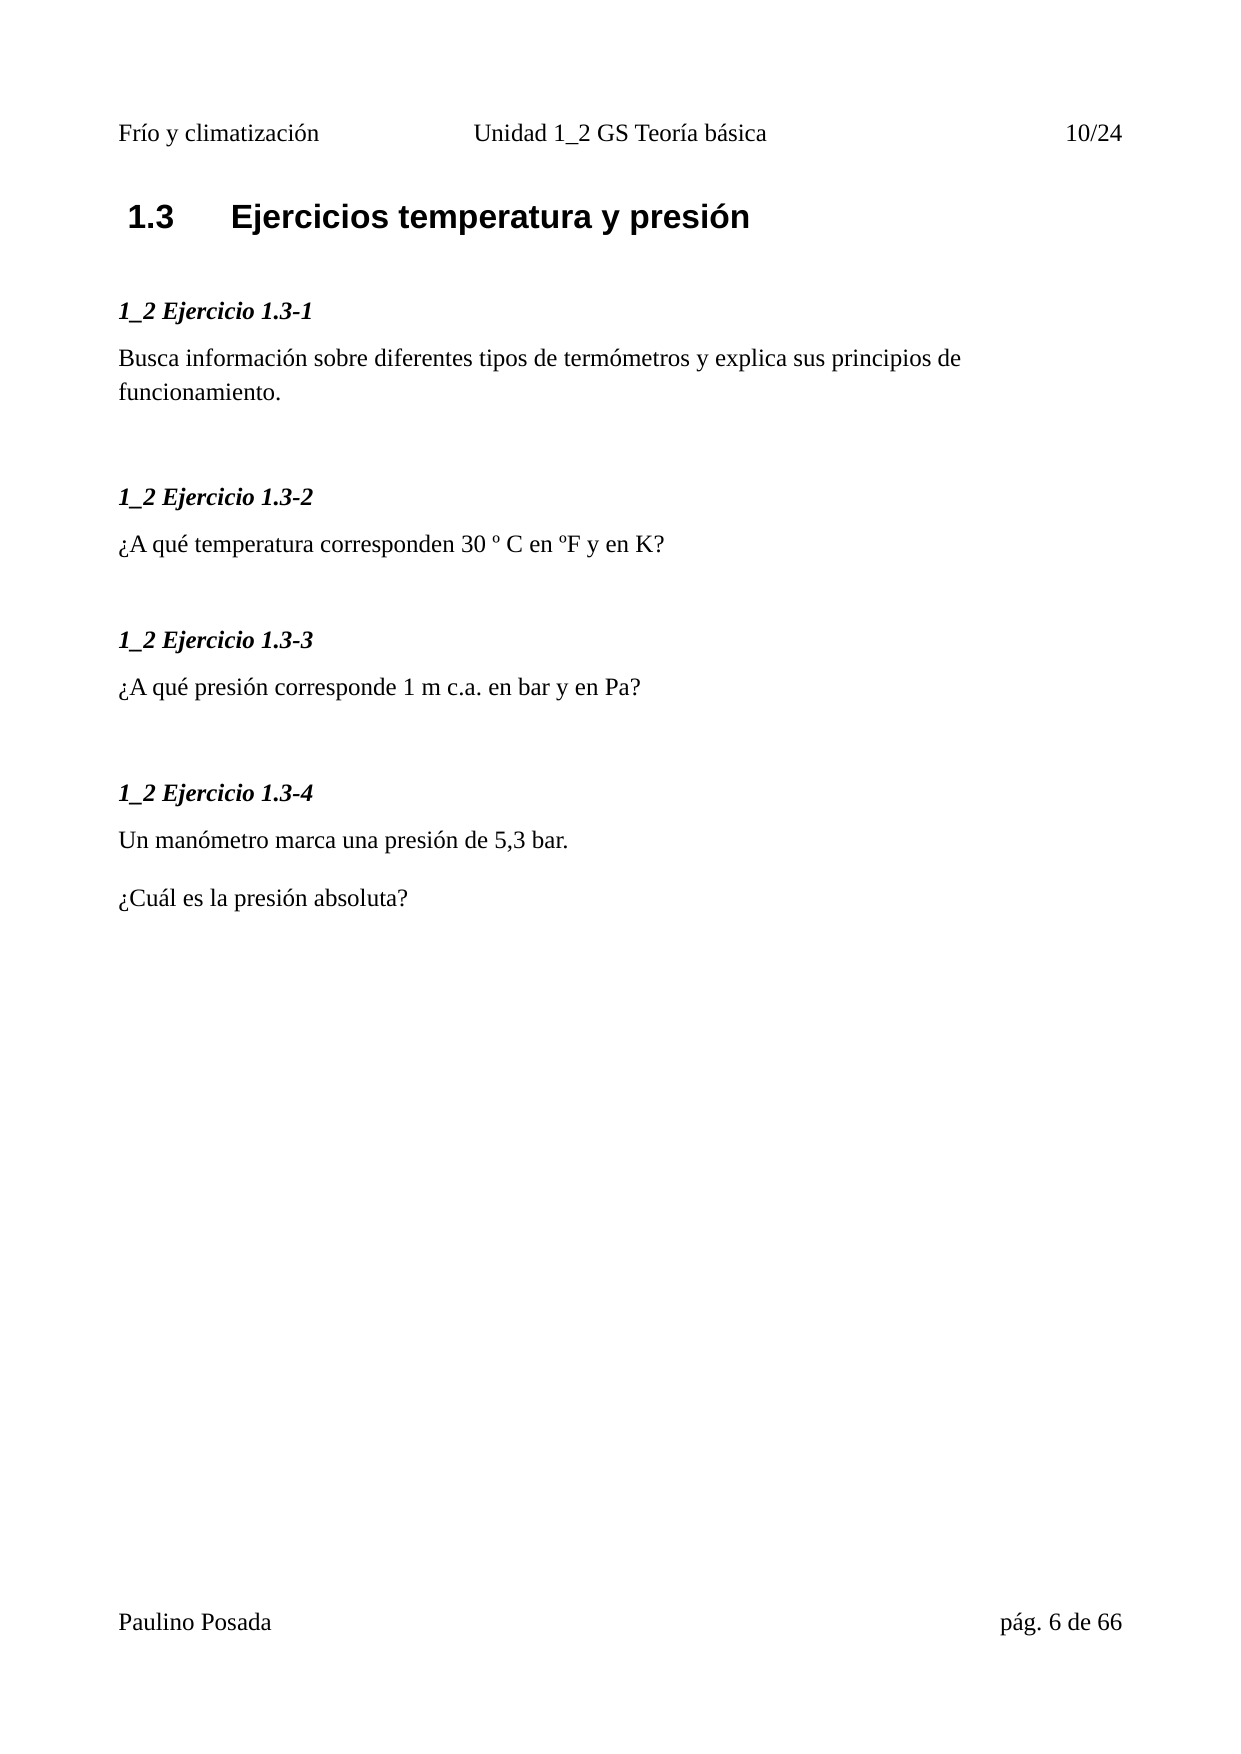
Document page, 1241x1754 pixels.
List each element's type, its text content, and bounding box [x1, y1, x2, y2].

text Un manómetro marca una presión de 5,3 bar. [118, 825, 1122, 854]
subtitle Ejercicios temperatura y presión [118, 197, 1122, 236]
text 1_2 Ejercicio 1.3-3 [118, 625, 1122, 653]
text Busca información sobre diferentes tipos de termómetros y explica sus principios de funcionamiento. [118, 343, 1122, 405]
text 1_2 Ejercicio 1.3-4 [118, 778, 1122, 806]
text 1_2 Ejercicio 1.3-1 [118, 296, 1122, 325]
text ¿A qué temperatura corresponden 30 º C en ºF y en K? [118, 529, 1122, 558]
text ¿A qué presión corresponde 1 m c.a. en bar y en Pa? [118, 672, 1122, 701]
text ¿Cuál es la presión absoluta? [118, 883, 1122, 912]
text 1_2 Ejercicio 1.3-2 [118, 482, 1122, 511]
